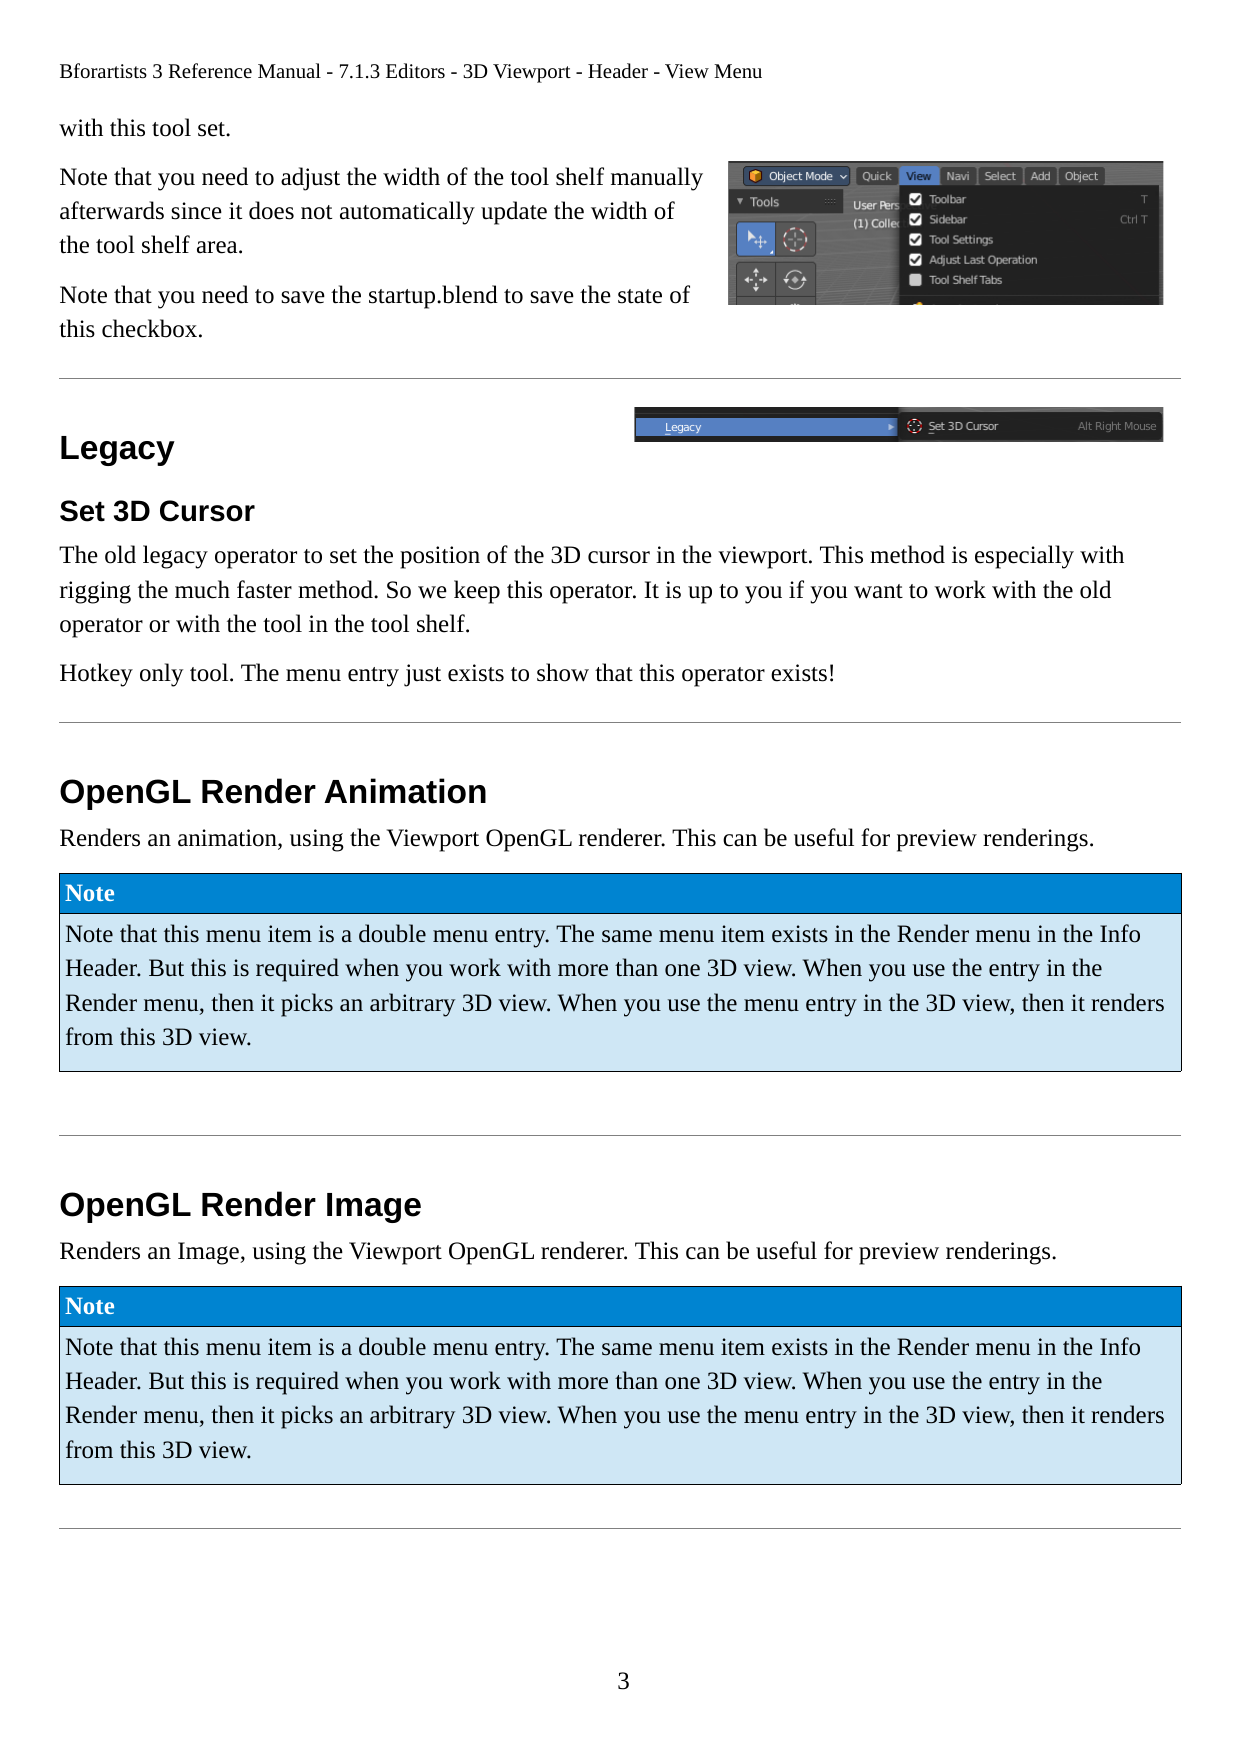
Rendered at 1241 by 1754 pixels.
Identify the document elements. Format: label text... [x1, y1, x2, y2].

subtitle OpenGL Render Animation [59, 772, 1181, 811]
text The old legacy operator to set the position of the 3D cursor in the viewport. This method is especially with rigging the much faster method. So we keep this operator. It is up to you if you want to work with the old operator or with the tool in the tool shelf. [59, 540, 1181, 638]
subtitle Legacy [59, 428, 1181, 467]
table_header Note [60, 1287, 1181, 1326]
text Hotkey only tool. The menu entry just exists to show that this operator exists! [59, 658, 1181, 687]
text Note that you need to save the startup.blend to save the state of this checkbox. [59, 280, 1181, 343]
table_cell Note that this menu item is a double menu entry. The same menu item exists in the Render menu in the Info Header. But this is required when you work with more than one 3D view. When you use the entry in the Render menu, then it picks an arbitrary 3D view. When you use the menu entry in the 3D view, then it renders from this 3D view. [60, 914, 1181, 1071]
subtitle OpenGL Render Image [59, 1185, 1181, 1224]
text with this tool set. [59, 113, 1181, 141]
table_cell Note that this menu item is a double menu entry. The same menu item exists in the Render menu in the Info Header. But this is required when you work with more than one 3D view. When you use the entry in the Render menu, then it picks an arbitrary 3D view. When you use the menu entry in the 3D view, then it renders from this 3D view. [60, 1327, 1181, 1484]
text Renders an animation, using the Viewport OpenGL renderer. This can be useful for preview renderings. [59, 823, 1181, 852]
table_header Note [60, 874, 1181, 913]
text Renders an Image, using the Viewport OpenGL renderer. This can be useful for preview renderings. [59, 1236, 1181, 1265]
picture [634, 407, 1164, 442]
picture [728, 161, 1164, 305]
text Note that you need to adjust the width of the tool shelf manually afterwards since it does not automatically update the width of the tool shelf area. [59, 162, 728, 259]
subtitle Set 3D Cursor [59, 494, 1181, 528]
